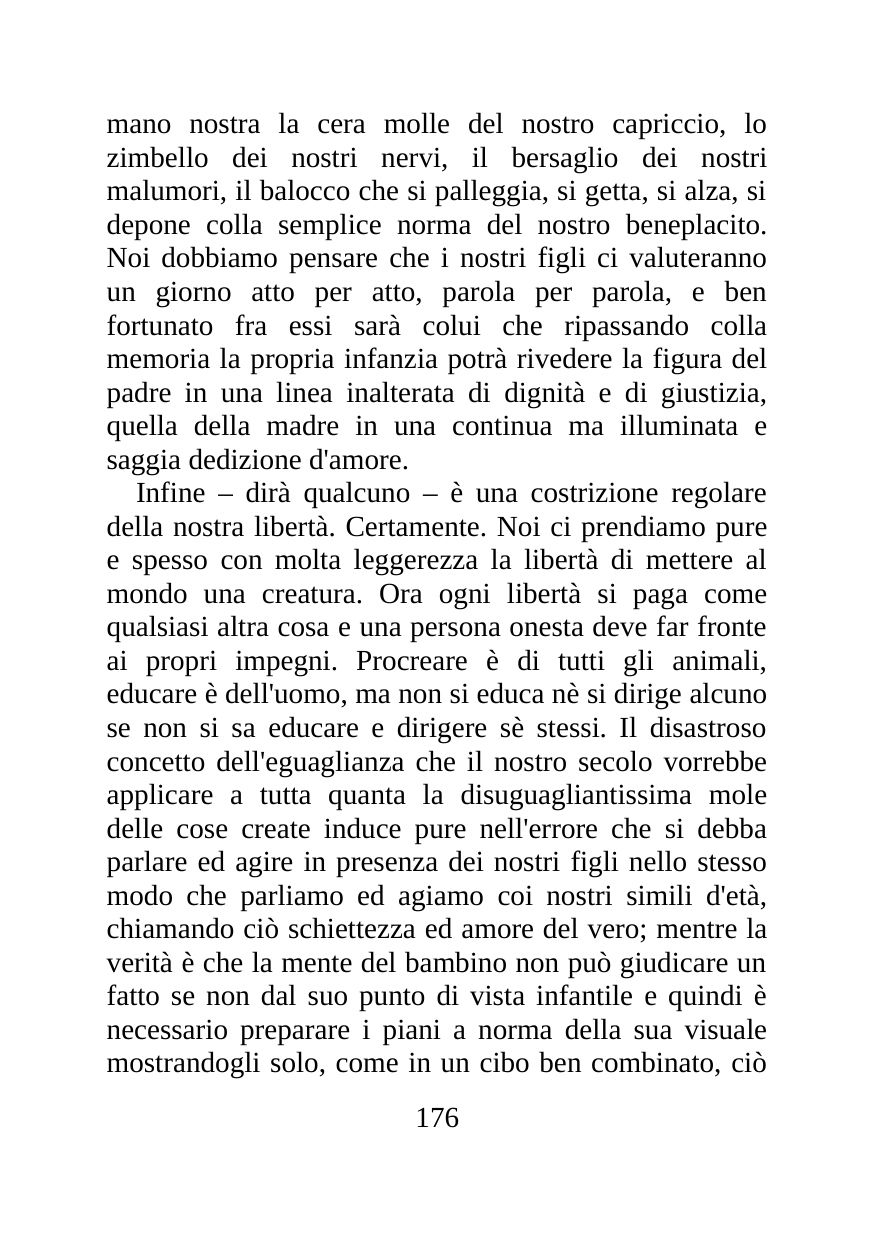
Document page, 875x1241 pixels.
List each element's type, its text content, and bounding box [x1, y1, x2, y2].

text Infine ‒ dirà qualcuno ‒ è una costrizione regolare della nostra libertà. Certamente. Noi ci prendiamo pure e spesso con molta leggerezza la libertà di mettere al mondo una creatura. Ora ogni libertà si paga come qualsiasi altra cosa e una persona onesta deve far fronte ai propri impegni. Procreare è di tutti gli animali, educare è dell'uomo, ma non si educa nè si dirige alcuno se non si sa educare e dirigere sè stessi. Il disastroso concetto dell'eguaglianza che il nostro secolo vorrebbe applicare a tutta quanta la disuguagliantissima mole delle cose create induce pure nell'errore che si debba parlare ed agire in presenza dei nostri figli nello stesso modo che parliamo ed agiamo coi nostri simili d'età, chiamando ciò schiettezza ed amore del vero; mentre la verità è che la mente del bambino non può giudicare un fatto se non dal suo punto di vista infantile e quindi è necessario preparare i piani a norma della sua visuale mostrandogli solo, come in un cibo ben combinato, ciò [106, 475, 768, 1079]
text mano nostra la cera molle del nostro capriccio, lo zimbello dei nostri nervi, il bersaglio dei nostri malumori, il balocco che si palleggia, si getta, si alza, si depone colla semplice norma del nostro beneplacito. Noi dobbiamo pensare che i nostri figli ci valuteranno un giorno atto per atto, parola per parola, e ben fortunato fra essi sarà colui che ripassando colla memoria la propria infanzia potrà rivedere la figura del padre in una linea inalterata di dignità e di giustizia, quella della madre in una continua ma illuminata e saggia dedizione d'amore. [106, 106, 768, 475]
